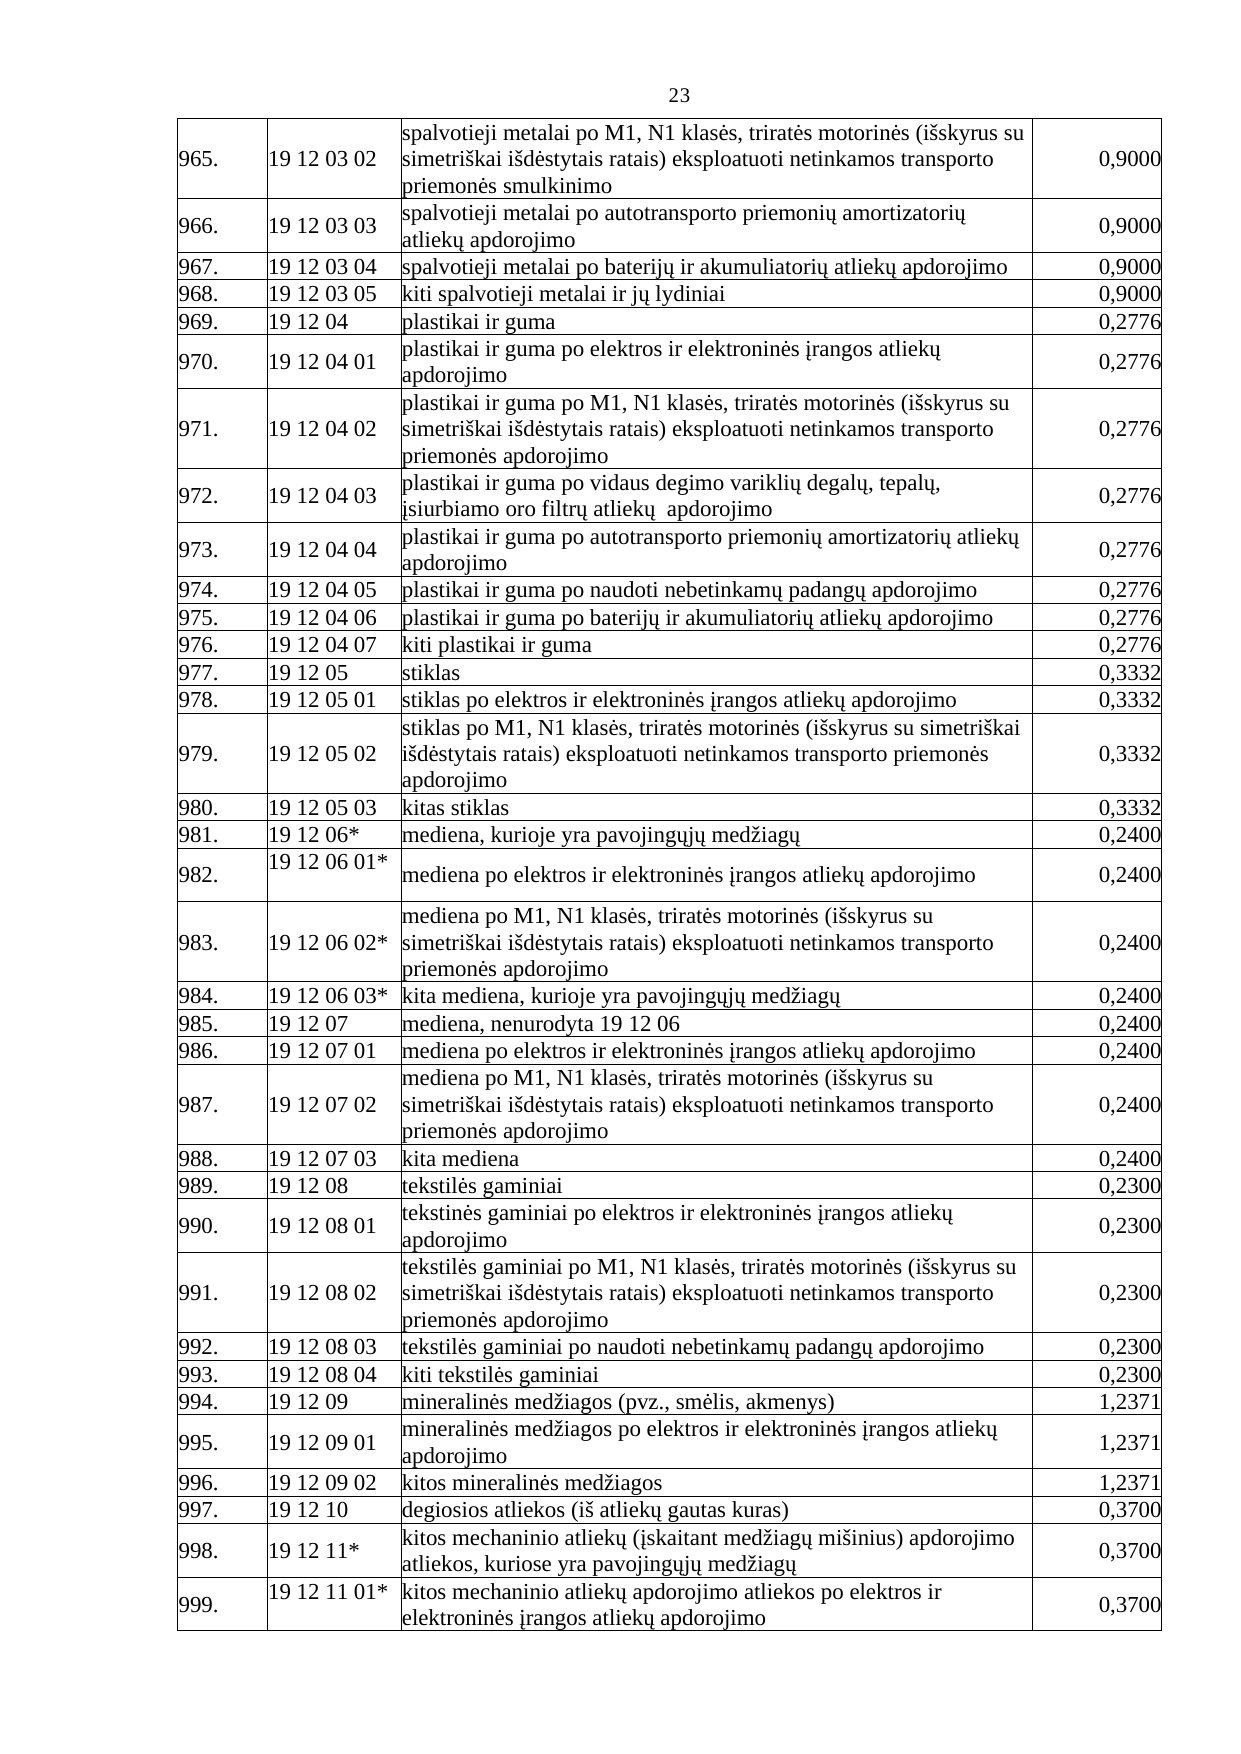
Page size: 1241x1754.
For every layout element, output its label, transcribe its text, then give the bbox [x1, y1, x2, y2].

table_cell 967. [178, 253, 267, 279]
table_cell 19 12 04 07 [268, 631, 401, 658]
table_cell kiti plastikai ir guma [402, 631, 1032, 658]
table_cell plastikai ir guma po naudoti nebetinkamų padangų apdorojimo [402, 577, 1032, 603]
table_cell 19 12 04 03 [268, 469, 401, 522]
table_cell 0,9000 [1033, 280, 1161, 307]
table_cell 0,2776 [1033, 308, 1161, 334]
table_cell 19 12 05 03 [268, 794, 401, 820]
table_cell 980. [178, 794, 267, 820]
table_cell mediena, kurioje yra pavojingųjų medžiagų [402, 821, 1032, 847]
table_cell degiosios atliekos (iš atliekų gautas kuras) [402, 1497, 1032, 1523]
table_cell tekstilės gaminiai po naudoti nebetinkamų padangų apdorojimo [402, 1333, 1032, 1359]
table_cell 0,2776 [1033, 631, 1161, 658]
table_cell 0,2300 [1033, 1333, 1161, 1359]
table_cell 974. [178, 577, 267, 603]
table_cell tekstilės gaminiai [402, 1172, 1032, 1198]
table_cell mediena po elektros ir elektroninės įrangos atliekų apdorojimo [402, 849, 1032, 901]
table_cell 19 12 05 01 [268, 686, 401, 712]
table_cell mediena po M1, N1 klasės, triratės motorinės (išskyrus su simetriškai išdėstytais ratais) eksploatuoti netinkamos transporto priemonės apdorojimo [402, 1065, 1032, 1143]
table_cell 19 12 07 03 [268, 1145, 401, 1171]
table_cell stiklas po M1, N1 klasės, triratės motorinės (išskyrus su simetriškai išdėstytais ratais) eksploatuoti netinkamos transporto priemonės apdorojimo [402, 714, 1032, 793]
table_cell kitas stiklas [402, 794, 1032, 820]
table_cell 1,2371 [1033, 1388, 1161, 1414]
table_cell 19 12 03 04 [268, 253, 401, 279]
table_cell 19 12 06 02* [268, 902, 401, 981]
table_cell 19 12 06 01* [268, 849, 401, 901]
table_cell 0,2300 [1033, 1253, 1161, 1332]
table_cell spalvotieji metalai po baterijų ir akumuliatorių atliekų apdorojimo [402, 253, 1032, 279]
table_cell 19 12 10 [268, 1497, 401, 1523]
table_cell 0,3332 [1033, 686, 1161, 712]
table_cell spalvotieji metalai po M1, N1 klasės, triratės motorinės (išskyrus su simetriškai išdėstytais ratais) eksploatuoti netinkamos transporto priemonės smulkinimo [402, 119, 1032, 198]
table_cell 983. [178, 902, 267, 981]
table_cell 0,2400 [1033, 1010, 1161, 1036]
table_cell 0,3700 [1033, 1524, 1161, 1577]
table_cell tekstilės gaminiai po M1, N1 klasės, triratės motorinės (išskyrus su simetriškai išdėstytais ratais) eksploatuoti netinkamos transporto priemonės apdorojimo [402, 1253, 1032, 1332]
table_cell 19 12 09 02 [268, 1469, 401, 1496]
table_cell 995. [178, 1415, 267, 1468]
table_cell kita mediena, kurioje yra pavojingųjų medžiagų [402, 982, 1032, 1009]
table_cell 19 12 05 02 [268, 714, 401, 793]
table_cell 989. [178, 1172, 267, 1198]
table_cell kiti spalvotieji metalai ir jų lydiniai [402, 280, 1032, 307]
table_cell 976. [178, 631, 267, 658]
table_cell 965. [178, 119, 267, 198]
table_cell 19 12 04 04 [268, 523, 401, 576]
table_cell 979. [178, 714, 267, 793]
table_cell 0,2400 [1033, 902, 1161, 981]
table_cell 19 12 06* [268, 821, 401, 847]
table_cell 19 12 09 [268, 1388, 401, 1414]
table_cell 0,9000 [1033, 119, 1161, 198]
table_cell 975. [178, 604, 267, 630]
table_cell 966. [178, 199, 267, 252]
table_cell 19 12 09 01 [268, 1415, 401, 1468]
table_cell 994. [178, 1388, 267, 1414]
table_cell 19 12 07 01 [268, 1037, 401, 1063]
table_cell 0,2776 [1033, 523, 1161, 576]
table_cell plastikai ir guma po elektros ir elektroninės įrangos atliekų apdorojimo [402, 335, 1032, 388]
table_cell 992. [178, 1333, 267, 1359]
table_cell 991. [178, 1253, 267, 1332]
table_cell 985. [178, 1010, 267, 1036]
table_cell 982. [178, 849, 267, 901]
table_cell 1,2371 [1033, 1415, 1161, 1468]
table_cell 19 12 08 [268, 1172, 401, 1198]
table_cell tekstinės gaminiai po elektros ir elektroninės įrangos atliekų apdorojimo [402, 1199, 1032, 1252]
table_cell mediena, nenurodyta 19 12 06 [402, 1010, 1032, 1036]
table_cell 0,2400 [1033, 821, 1161, 847]
table_cell 996. [178, 1469, 267, 1496]
table_cell 19 12 04 05 [268, 577, 401, 603]
table_cell 984. [178, 982, 267, 1009]
table_cell 19 12 04 02 [268, 389, 401, 468]
table_cell 972. [178, 469, 267, 522]
table_cell plastikai ir guma po M1, N1 klasės, triratės motorinės (išskyrus su simetriškai išdėstytais ratais) eksploatuoti netinkamos transporto priemonės apdorojimo [402, 389, 1032, 468]
table_cell 19 12 04 01 [268, 335, 401, 388]
table_cell 0,3332 [1033, 714, 1161, 793]
table_cell 998. [178, 1524, 267, 1577]
table_cell 993. [178, 1361, 267, 1387]
table_cell 978. [178, 686, 267, 712]
table_cell 0,2400 [1033, 849, 1161, 901]
table_cell 0,3332 [1033, 794, 1161, 820]
table_cell 0,2776 [1033, 469, 1161, 522]
table_cell kitos mineralinės medžiagos [402, 1469, 1032, 1496]
table_cell 19 12 03 05 [268, 280, 401, 307]
table_cell 0,2400 [1033, 982, 1161, 1009]
table_cell 19 12 11* [268, 1524, 401, 1577]
table_cell stiklas [402, 659, 1032, 685]
table_cell 0,2300 [1033, 1172, 1161, 1198]
table_cell 970. [178, 335, 267, 388]
table_cell 968. [178, 280, 267, 307]
table_cell 19 12 08 02 [268, 1253, 401, 1332]
table_cell kitos mechaninio atliekų (įskaitant medžiagų mišinius) apdorojimo atliekos, kuriose yra pavojingųjų medžiagų [402, 1524, 1032, 1577]
table_cell kiti tekstilės gaminiai [402, 1361, 1032, 1387]
table_cell 0,2400 [1033, 1037, 1161, 1063]
table_cell 969. [178, 308, 267, 334]
table_cell mediena po elektros ir elektroninės įrangos atliekų apdorojimo [402, 1037, 1032, 1063]
table_cell 1,2371 [1033, 1469, 1161, 1496]
table_cell 19 12 07 02 [268, 1065, 401, 1143]
table_cell 986. [178, 1037, 267, 1063]
table_cell 19 12 08 01 [268, 1199, 401, 1252]
table_cell 0,2400 [1033, 1065, 1161, 1143]
table_cell 19 12 05 [268, 659, 401, 685]
table_cell 0,2400 [1033, 1145, 1161, 1171]
table_cell 981. [178, 821, 267, 847]
table_cell 0,3700 [1033, 1497, 1161, 1523]
table_cell 19 12 11 01* [268, 1578, 401, 1630]
table_cell 19 12 08 03 [268, 1333, 401, 1359]
table_cell 0,3332 [1033, 659, 1161, 685]
table_cell 997. [178, 1497, 267, 1523]
table_cell 19 12 06 03* [268, 982, 401, 1009]
table_cell plastikai ir guma po vidaus degimo variklių degalų, tepalų, įsiurbiamo oro filtrų atliekų apdorojimo [402, 469, 1032, 522]
table_cell 990. [178, 1199, 267, 1252]
table_cell plastikai ir guma po autotransporto priemonių amortizatorių atliekų apdorojimo [402, 523, 1032, 576]
table_cell plastikai ir guma [402, 308, 1032, 334]
table_cell 19 12 03 03 [268, 199, 401, 252]
table_cell 0,2300 [1033, 1361, 1161, 1387]
table_cell 0,3700 [1033, 1578, 1161, 1630]
table_cell 0,2776 [1033, 577, 1161, 603]
table_cell 988. [178, 1145, 267, 1171]
table_cell 0,2776 [1033, 604, 1161, 630]
table_cell mineralinės medžiagos po elektros ir elektroninės įrangos atliekų apdorojimo [402, 1415, 1032, 1468]
table_cell 999. [178, 1578, 267, 1630]
table_cell 0,9000 [1033, 199, 1161, 252]
table_cell stiklas po elektros ir elektroninės įrangos atliekų apdorojimo [402, 686, 1032, 712]
table_cell kita mediena [402, 1145, 1032, 1171]
table_cell 977. [178, 659, 267, 685]
table_cell 0,2776 [1033, 335, 1161, 388]
table_cell mediena po M1, N1 klasės, triratės motorinės (išskyrus su simetriškai išdėstytais ratais) eksploatuoti netinkamos transporto priemonės apdorojimo [402, 902, 1032, 981]
table_cell 19 12 04 [268, 308, 401, 334]
table_cell mineralinės medžiagos (pvz., smėlis, akmenys) [402, 1388, 1032, 1414]
table_cell plastikai ir guma po baterijų ir akumuliatorių atliekų apdorojimo [402, 604, 1032, 630]
table_cell 0,2776 [1033, 389, 1161, 468]
table_cell 971. [178, 389, 267, 468]
table_cell 0,9000 [1033, 253, 1161, 279]
table_cell 19 12 03 02 [268, 119, 401, 198]
table_cell 19 12 07 [268, 1010, 401, 1036]
table_cell 19 12 04 06 [268, 604, 401, 630]
table_cell 0,2300 [1033, 1199, 1161, 1252]
table_cell spalvotieji metalai po autotransporto priemonių amortizatorių atliekų apdorojimo [402, 199, 1032, 252]
table_cell kitos mechaninio atliekų apdorojimo atliekos po elektros ir elektroninės įrangos atliekų apdorojimo [402, 1578, 1032, 1630]
table_cell 19 12 08 04 [268, 1361, 401, 1387]
table_cell 987. [178, 1065, 267, 1143]
table_cell 973. [178, 523, 267, 576]
